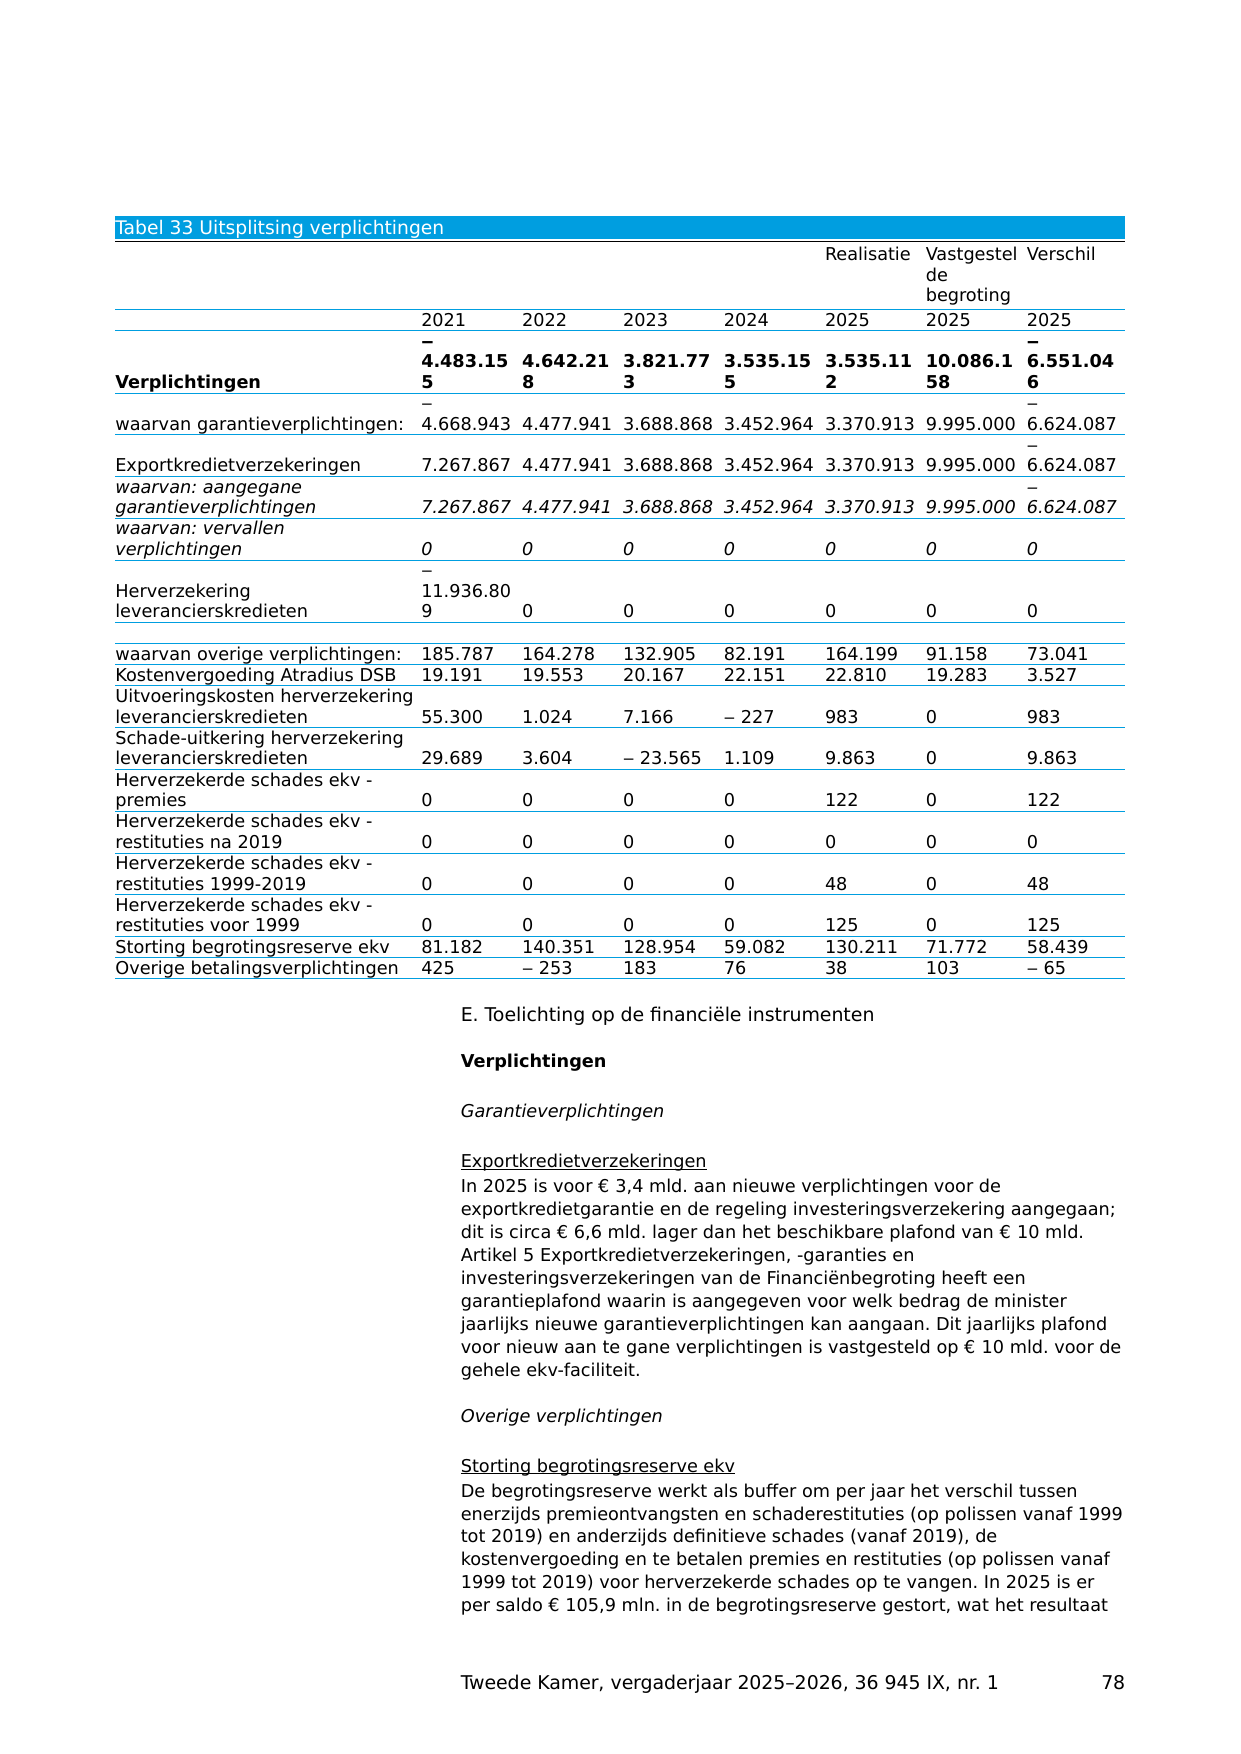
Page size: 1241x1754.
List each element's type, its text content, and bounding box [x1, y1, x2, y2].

table_cell 48 [1024, 854, 1125, 894]
table_cell waarvan: aangegane garantieverplichtingen [115, 477, 418, 518]
table_cell 425 [418, 958, 519, 978]
table_cell [115, 310, 418, 330]
table_cell 4.477.941 [519, 477, 620, 518]
table_cell 0 [418, 854, 519, 894]
table_cell 0 [1024, 561, 1125, 622]
table_cell 59.082 [721, 937, 822, 957]
table_cell 0 [519, 854, 620, 894]
table_cell 3.688.868 [620, 394, 721, 434]
table_cell Vastgestelde begroting [923, 242, 1024, 309]
table_cell 81.182 [418, 937, 519, 957]
table_cell 22.151 [721, 665, 822, 685]
table_cell 2024 [721, 310, 822, 330]
table_cell 82.191 [721, 644, 822, 664]
table_cell [620, 242, 721, 309]
table_cell ‒ 6.624.087 [1024, 435, 1125, 476]
table_cell waarvan garantieverplichtingen: [115, 394, 418, 434]
table_cell ‒ 23.565 [620, 728, 721, 769]
table_cell [721, 623, 822, 643]
table_cell 2022 [519, 310, 620, 330]
table_cell 9.995.000 [923, 394, 1024, 434]
table_cell 3.370.913 [822, 394, 923, 434]
table_cell 0 [721, 812, 822, 852]
text Verplichtingen [461, 1049, 1125, 1072]
table_cell 122 [1024, 770, 1125, 811]
table_cell 140.351 [519, 937, 620, 957]
table_cell 55.300 [418, 686, 519, 727]
table_cell Herverzekerde schades ekv - premies [115, 770, 418, 811]
table_cell 0 [519, 895, 620, 936]
table_cell Uitvoeringskosten herverzekering leverancierskredieten [115, 686, 418, 727]
table_cell Herverzekerde schades ekv - restituties na 2019 [115, 812, 418, 852]
table_cell 3.370.913 [822, 477, 923, 518]
table_cell 3.370.913 [822, 435, 923, 476]
table_cell 2025 [822, 310, 923, 330]
table_cell 3.452.964 [721, 477, 822, 518]
table_cell [721, 242, 822, 309]
table_cell 0 [418, 895, 519, 936]
table_cell ‒ 65 [1024, 958, 1125, 978]
table_cell 0 [721, 895, 822, 936]
table_cell 983 [822, 686, 923, 727]
table_cell 1.109 [721, 728, 822, 769]
table_cell 0 [620, 812, 721, 852]
table_cell 0 [519, 519, 620, 559]
table_cell 3.452.964 [721, 394, 822, 434]
table_cell 2023 [620, 310, 721, 330]
table_cell 0 [923, 686, 1024, 727]
table_cell 48 [822, 854, 923, 894]
table_cell 58.439 [1024, 937, 1125, 957]
table_cell 22.810 [822, 665, 923, 685]
table_cell 3.535.155 [721, 331, 822, 392]
table_cell 3.452.964 [721, 435, 822, 476]
table_cell 2025 [923, 310, 1024, 330]
table_cell [1024, 623, 1125, 643]
table_cell 9.995.000 [923, 477, 1024, 518]
text Exportkredietverzekeringen [461, 1149, 1125, 1172]
table_cell ‒ 11.936.809 [418, 561, 519, 622]
table_cell 3.688.868 [620, 435, 721, 476]
table_cell 0 [1024, 812, 1125, 852]
table_cell 0 [620, 561, 721, 622]
table_cell 0 [418, 519, 519, 559]
table_cell 91.158 [923, 644, 1024, 664]
table_cell 183 [620, 958, 721, 978]
title E. Toelichting op de financiële instrumenten [461, 1004, 1125, 1026]
table_cell ‒ 6.624.087 [1024, 394, 1125, 434]
table_cell 2021 [418, 310, 519, 330]
table_cell [418, 623, 519, 643]
table_cell 0 [923, 519, 1024, 559]
table_cell 122 [822, 770, 923, 811]
table_cell 9.863 [822, 728, 923, 769]
table_cell 7.166 [620, 686, 721, 727]
table_cell waarvan overige verplichtingen: [115, 644, 418, 664]
table_cell 0 [620, 854, 721, 894]
table_cell 4.642.218 [519, 331, 620, 392]
text In 2025 is voor € 3,4 mld. aan nieuwe verplichtingen voor de exportkredietgarantie en de regeling investeringsverzekering aangegaan; dit is circa € 6,6 mld. lager dan het beschikbare plafond van € 10 mld. Artikel 5 Exportkredietverzekeringen, -garanties en investeringsverzekeringen van de Financiënbegroting heeft een garantieplafond waarin is aangegeven voor welk bedrag de minister jaarlijks nieuwe garantieverplichtingen kan aangaan. Dit jaarlijks plafond voor nieuw aan te gane verplichtingen is vastgesteld op € 10 mld. voor de gehele ekv-faciliteit. [461, 1174, 1125, 1381]
text Overige verplichtingen [461, 1404, 1125, 1427]
table_cell 103 [923, 958, 1024, 978]
table_cell 7.267.867 [418, 435, 519, 476]
table_cell 164.278 [519, 644, 620, 664]
table_cell 3.604 [519, 728, 620, 769]
table_cell Herverzekering leverancierskredieten [115, 561, 418, 622]
table_cell 0 [923, 770, 1024, 811]
table_cell [822, 623, 923, 643]
table_cell 38 [822, 958, 923, 978]
table_cell Verschil [1024, 242, 1125, 309]
table_cell [115, 623, 418, 643]
table_cell 3.535.112 [822, 331, 923, 392]
table_cell ‒ 253 [519, 958, 620, 978]
table_cell Herverzekerde schades ekv - restituties voor 1999 [115, 895, 418, 936]
table_cell 0 [418, 770, 519, 811]
table_cell 19.553 [519, 665, 620, 685]
table_cell Herverzekerde schades ekv - restituties 1999-2019 [115, 854, 418, 894]
table_cell 0 [721, 770, 822, 811]
table_cell 3.821.773 [620, 331, 721, 392]
table_cell 10.086.158 [923, 331, 1024, 392]
table_cell 20.167 [620, 665, 721, 685]
table_cell ‒ 227 [721, 686, 822, 727]
table_cell 0 [822, 812, 923, 852]
table_cell Verplichtingen [115, 331, 418, 392]
table_cell 983 [1024, 686, 1125, 727]
table_cell 73.041 [1024, 644, 1125, 664]
table_cell Kostenvergoeding Atradius DSB [115, 665, 418, 685]
table_cell ‒ 6.624.087 [1024, 477, 1125, 518]
table_cell [418, 242, 519, 309]
table_cell 3.527 [1024, 665, 1125, 685]
table_cell 0 [822, 561, 923, 622]
table_cell 0 [620, 895, 721, 936]
table_cell 4.477.941 [519, 435, 620, 476]
table_cell 125 [822, 895, 923, 936]
table_cell Exportkredietverzekeringen [115, 435, 418, 476]
table_cell 185.787 [418, 644, 519, 664]
table_cell 19.283 [923, 665, 1024, 685]
table_cell ‒ 4.483.155 [418, 331, 519, 392]
table_cell 2025 [1024, 310, 1125, 330]
table_cell 0 [721, 854, 822, 894]
table_cell 0 [923, 854, 1024, 894]
text De begrotingsreserve werkt als buffer om per jaar het verschil tussen enerzijds premieontvangsten en schaderestituties (op polissen vanaf 1999 tot 2019) en anderzijds definitieve schades (vanaf 2019), de kostenvergoeding en te betalen premies en restituties (op polissen vanaf 1999 tot 2019) voor herverzekerde schades op te vangen. In 2025 is er per saldo € 105,9 mln. in de begrotingsreserve gestort, wat het resultaat [461, 1479, 1125, 1616]
table_cell 4.477.941 [519, 394, 620, 434]
table_cell ‒ 4.668.943 [418, 394, 519, 434]
table_cell Realisatie [822, 242, 923, 309]
table_cell 0 [519, 561, 620, 622]
table_cell [519, 623, 620, 643]
table_cell 0 [923, 895, 1024, 936]
table_cell 0 [923, 812, 1024, 852]
table_cell 0 [923, 728, 1024, 769]
table_cell 7.267.867 [418, 477, 519, 518]
table_cell 0 [1024, 519, 1125, 559]
table_cell 0 [519, 812, 620, 852]
table_cell 0 [721, 561, 822, 622]
table_cell [620, 623, 721, 643]
table_cell 0 [418, 812, 519, 852]
table_cell [115, 242, 418, 309]
table_cell waarvan: vervallen verplichtingen [115, 519, 418, 559]
table_cell ‒ 6.551.046 [1024, 331, 1125, 392]
table_cell 0 [822, 519, 923, 559]
table_cell Schade-uitkering herverzekering leverancierskredieten [115, 728, 418, 769]
table_cell 9.863 [1024, 728, 1125, 769]
table_cell 125 [1024, 895, 1125, 936]
table_cell 1.024 [519, 686, 620, 727]
table_cell 130.211 [822, 937, 923, 957]
table_cell Overige betalingsverplichtingen [115, 958, 418, 978]
table_cell 29.689 [418, 728, 519, 769]
table_cell 76 [721, 958, 822, 978]
table_cell [519, 242, 620, 309]
table_cell 3.688.868 [620, 477, 721, 518]
table_cell Storting begrotingsreserve ekv [115, 937, 418, 957]
text Garantieverplichtingen [461, 1099, 1125, 1122]
table_cell 0 [721, 519, 822, 559]
table_cell [923, 623, 1024, 643]
table_cell 0 [620, 519, 721, 559]
table_cell 19.191 [418, 665, 519, 685]
table_cell 0 [923, 561, 1024, 622]
text Storting begrotingsreserve ekv [461, 1454, 1125, 1477]
table_cell 9.995.000 [923, 435, 1024, 476]
table_cell 128.954 [620, 937, 721, 957]
table_cell 0 [620, 770, 721, 811]
table_cell 164.199 [822, 644, 923, 664]
table_cell 0 [519, 770, 620, 811]
table_cell 71.772 [923, 937, 1024, 957]
table_cell 132.905 [620, 644, 721, 664]
